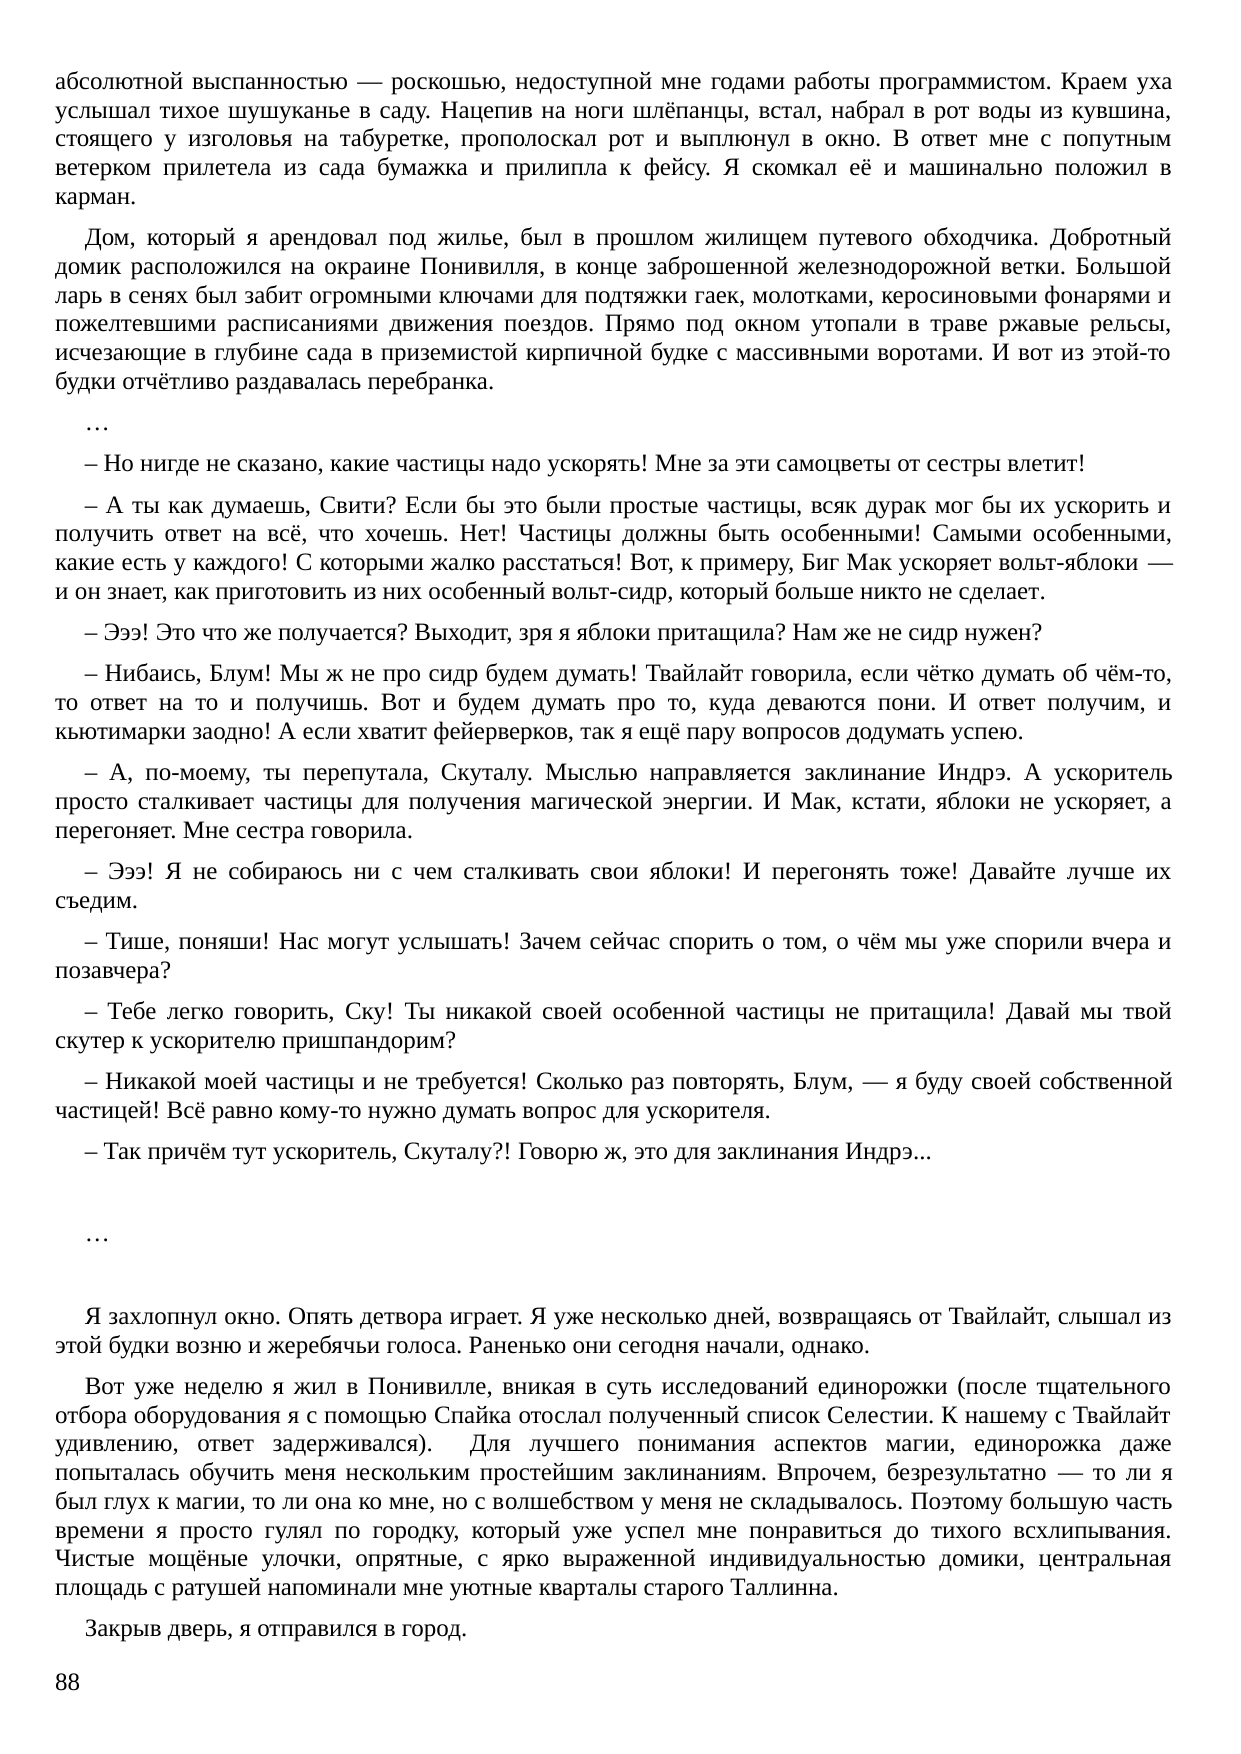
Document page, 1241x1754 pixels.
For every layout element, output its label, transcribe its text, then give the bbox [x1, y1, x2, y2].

text – А ты как думаешь, Свити? Если бы это были простые частицы, всяк дурак мог бы их ускорить и получить ответ на всё, что хочешь. Нет! Частицы должны быть особенными! Самыми особенными, какие есть у каждого! С которыми жалко расстаться! Вот, к примеру, Биг Мак ускоряет вольт-яблоки — и он знает, как приготовить из них особенный вольт-сидр, который больше никто не сделает. [55, 490, 1173, 605]
text – Тебе легко говорить, Ску! Ты никакой своей особенной частицы не притащила! Давай мы твой скутер к ускорителю пришпандорим? [55, 996, 1173, 1053]
text – Никакой моей частицы и не требуется! Сколько раз повторять, Блум, — я буду своей собственной частицей! Всё равно кому-то нужно думать вопрос для ускорителя. [55, 1066, 1173, 1123]
text – Так причём тут ускоритель, Скуталу?! Говорю ж, это для заклинания Индрэ... [55, 1136, 1173, 1165]
text – А, по-моему, ты перепутала, Скуталу. Мыслью направляется заклинание Индрэ. А ускоритель просто сталкивает частицы для получения магической энергии. И Мак, кстати, яблоки не ускоряет, а перегоняет. Мне сестра говорила. [55, 757, 1173, 843]
text – Эээ! Я не собираюсь ни с чем сталкивать свои яблоки! И перегонять тоже! Давайте лучше их съедим. [55, 856, 1173, 913]
text – Тише, поняши! Нас могут услышать! Зачем сейчас спорить о том, о чём мы уже спорили вчера и позавчера? [55, 926, 1173, 983]
text Дом, который я арендовал под жилье, был в прошлом жилищем путевого обходчика. Добротный домик расположился на окраине Понивилля, в конце заброшенной железнодорожной ветки. Большой ларь в сенях был забит огромными ключами для подтяжки гаек, молотками, керосиновыми фонарями и пожелтевшими расписаниями движения поездов. Прямо под окном утопали в траве ржавые рельсы, исчезающие в глубине сада в приземистой кирпичной будке с массивными воротами. И вот из этой-то будки отчётливо раздавалась перебранка. [55, 222, 1173, 395]
text Закрыв дверь, я отправился в город. [55, 1613, 1173, 1642]
text Я захлопнул окно. Опять детвора играет. Я уже несколько дней, возвращаясь от Твайлайт, слышал из этой будки возню и жеребячьи голоса. Раненько они сегодня начали, однако. [55, 1301, 1173, 1358]
text абсолютной выспанностью — роскошью, недоступной мне годами работы программистом. Краем уха услышал тихое шушуканье в саду. Нацепив на ноги шлёпанцы, встал, набрал в рот воды из кувшина, стоящего у изголовья на табуретке, прополоскал рот и выплюнул в окно. В ответ мне с попутным ветерком прилетела из сада бумажка и прилипла к фейсу. Я скомкал её и машинально положил в карман. [55, 66, 1173, 210]
text – Но нигде не сказано, какие частицы надо ускорять! Мне за эти самоцветы от сестры влетит! [55, 448, 1173, 477]
text … [55, 407, 1173, 436]
text – Нибаись, Блум! Мы ж не про сидр будем думать! Твайлайт говорила, если чётко думать об чём-то, то ответ на то и получишь. Вот и будем думать про то, куда деваются пони. И ответ получим, и кьютимарки заодно! А если хватит фейерверков, так я ещё пару вопросов додумать успею. [55, 658, 1173, 745]
text … [55, 1218, 1173, 1247]
text Вот уже неделю я жил в Понивилле, вникая в суть исследований единорожки (после тщательного отбора оборудования я с помощью Спайка отослал полученный список Селестии. К нашему с Твайлайт удивлению, ответ задерживался). Для лучшего понимания аспектов магии, единорожка даже попыталась обучить меня нескольким простейшим заклинаниям. Впрочем, безрезультатно — то ли я был глух к магии, то ли она ко мне, но с волшебством у меня не складывалось. Поэтому большую часть времени я просто гулял по городку, который уже успел мне понравиться до тихого всхлипывания. Чистые мощёные улочки, опрятные, с ярко выраженной индивидуальностью домики, центральная площадь с ратушей напоминали мне уютные кварталы старого Таллинна. [55, 1371, 1173, 1601]
text – Эээ! Это что же получается? Выходит, зря я яблоки притащила? Нам же не сидр нужен? [55, 617, 1173, 646]
